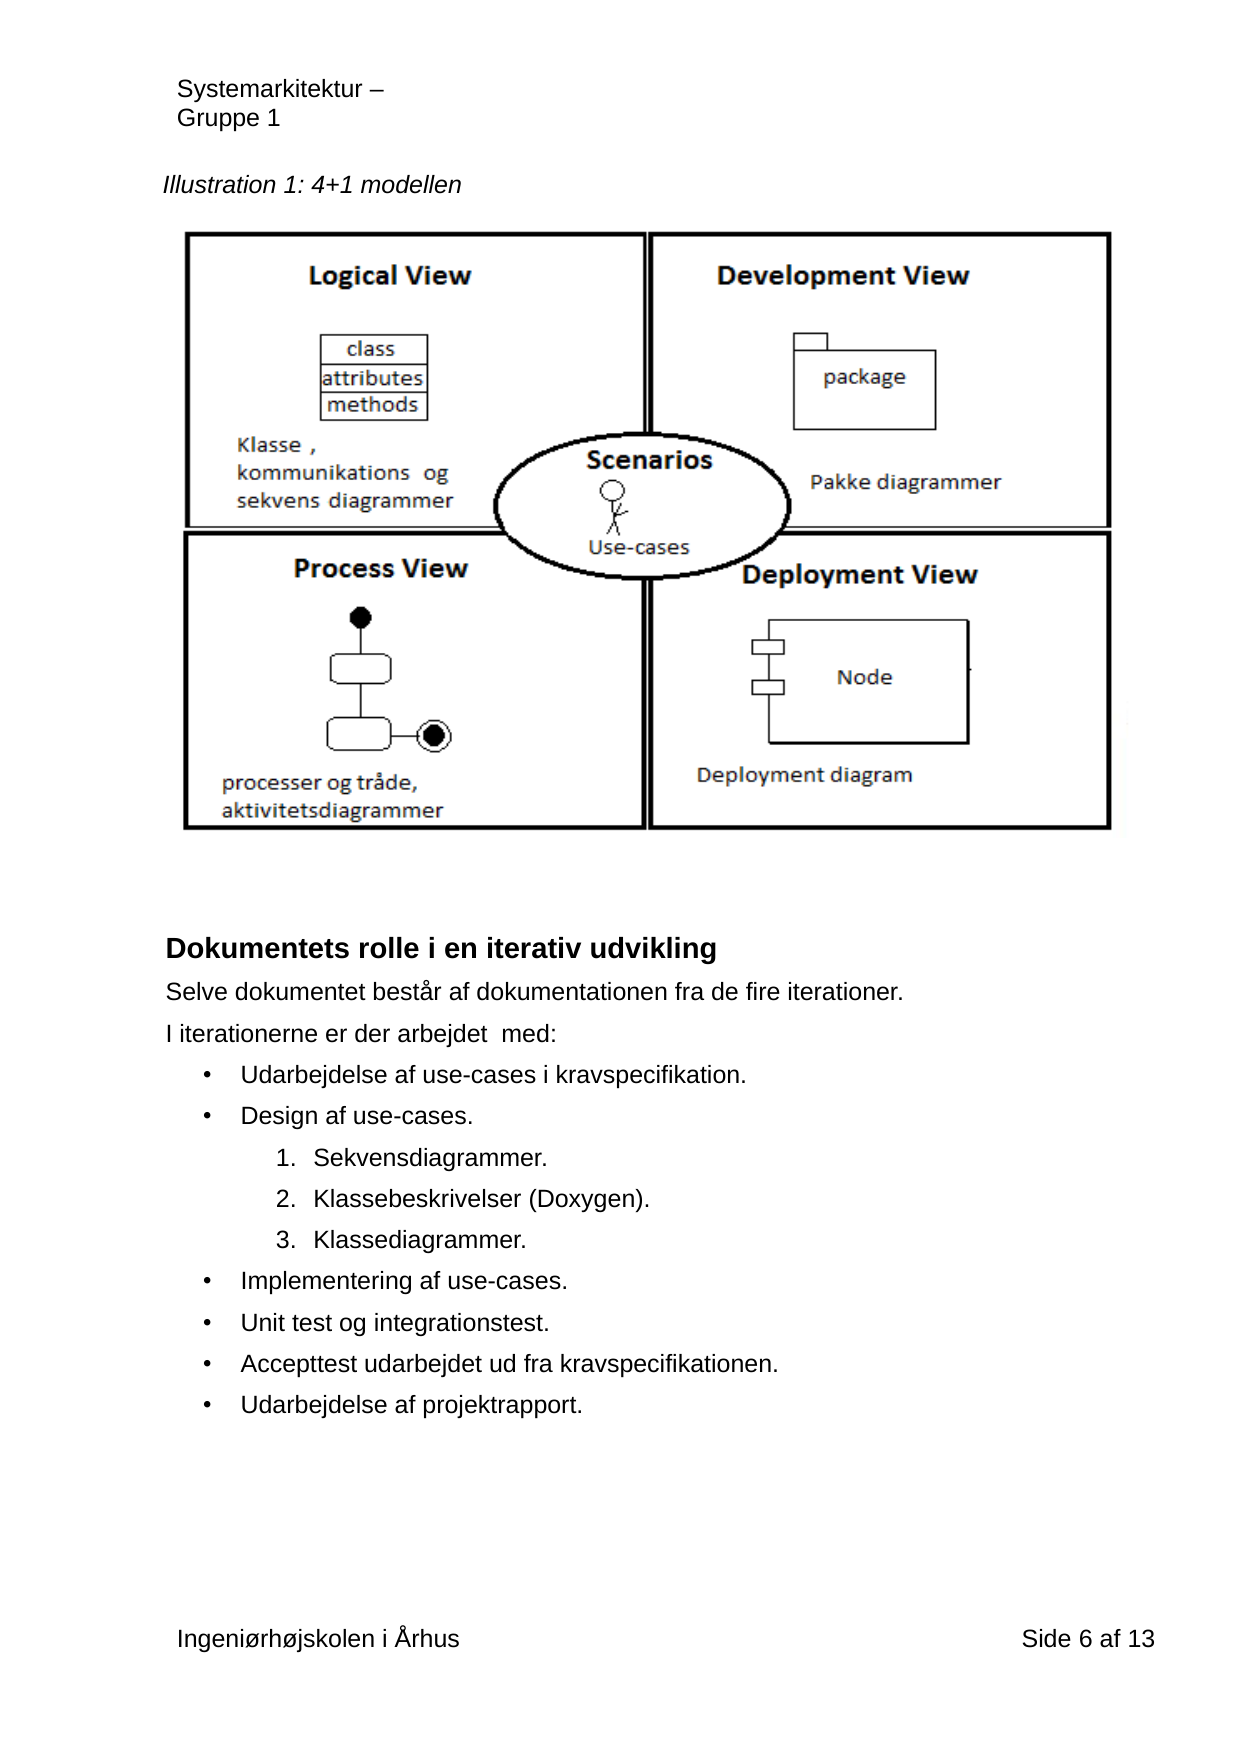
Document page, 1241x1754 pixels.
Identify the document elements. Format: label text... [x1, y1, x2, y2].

subtitle Dokumentets rolle i en iterativ udvikling [165, 931, 1152, 965]
list Design af use-cases. [203, 1101, 1152, 1130]
list Udarbejdelse af projektrapport. [203, 1390, 1152, 1419]
list Klassediagrammer. [276, 1225, 1152, 1254]
list Unit test og integrationstest. [203, 1308, 1152, 1337]
list Klassebeskrivelser (Doxygen). [276, 1184, 1152, 1213]
list Sekvensdiagrammer. [276, 1143, 1152, 1171]
list Accepttest udarbejdet ud fra kravspecifikationen. [203, 1349, 1152, 1378]
text Selve dokumentet består af dokumentationen fra de fire iterationer. [165, 977, 1152, 1006]
text I iterationerne er der arbejdet med: [165, 1019, 1152, 1047]
list Implementering af use-cases. [203, 1266, 1152, 1295]
list Udarbejdelse af use-cases i kravspecifikation. [203, 1060, 1152, 1089]
text Illustration 1: 4+1 modellen [162, 170, 1154, 199]
